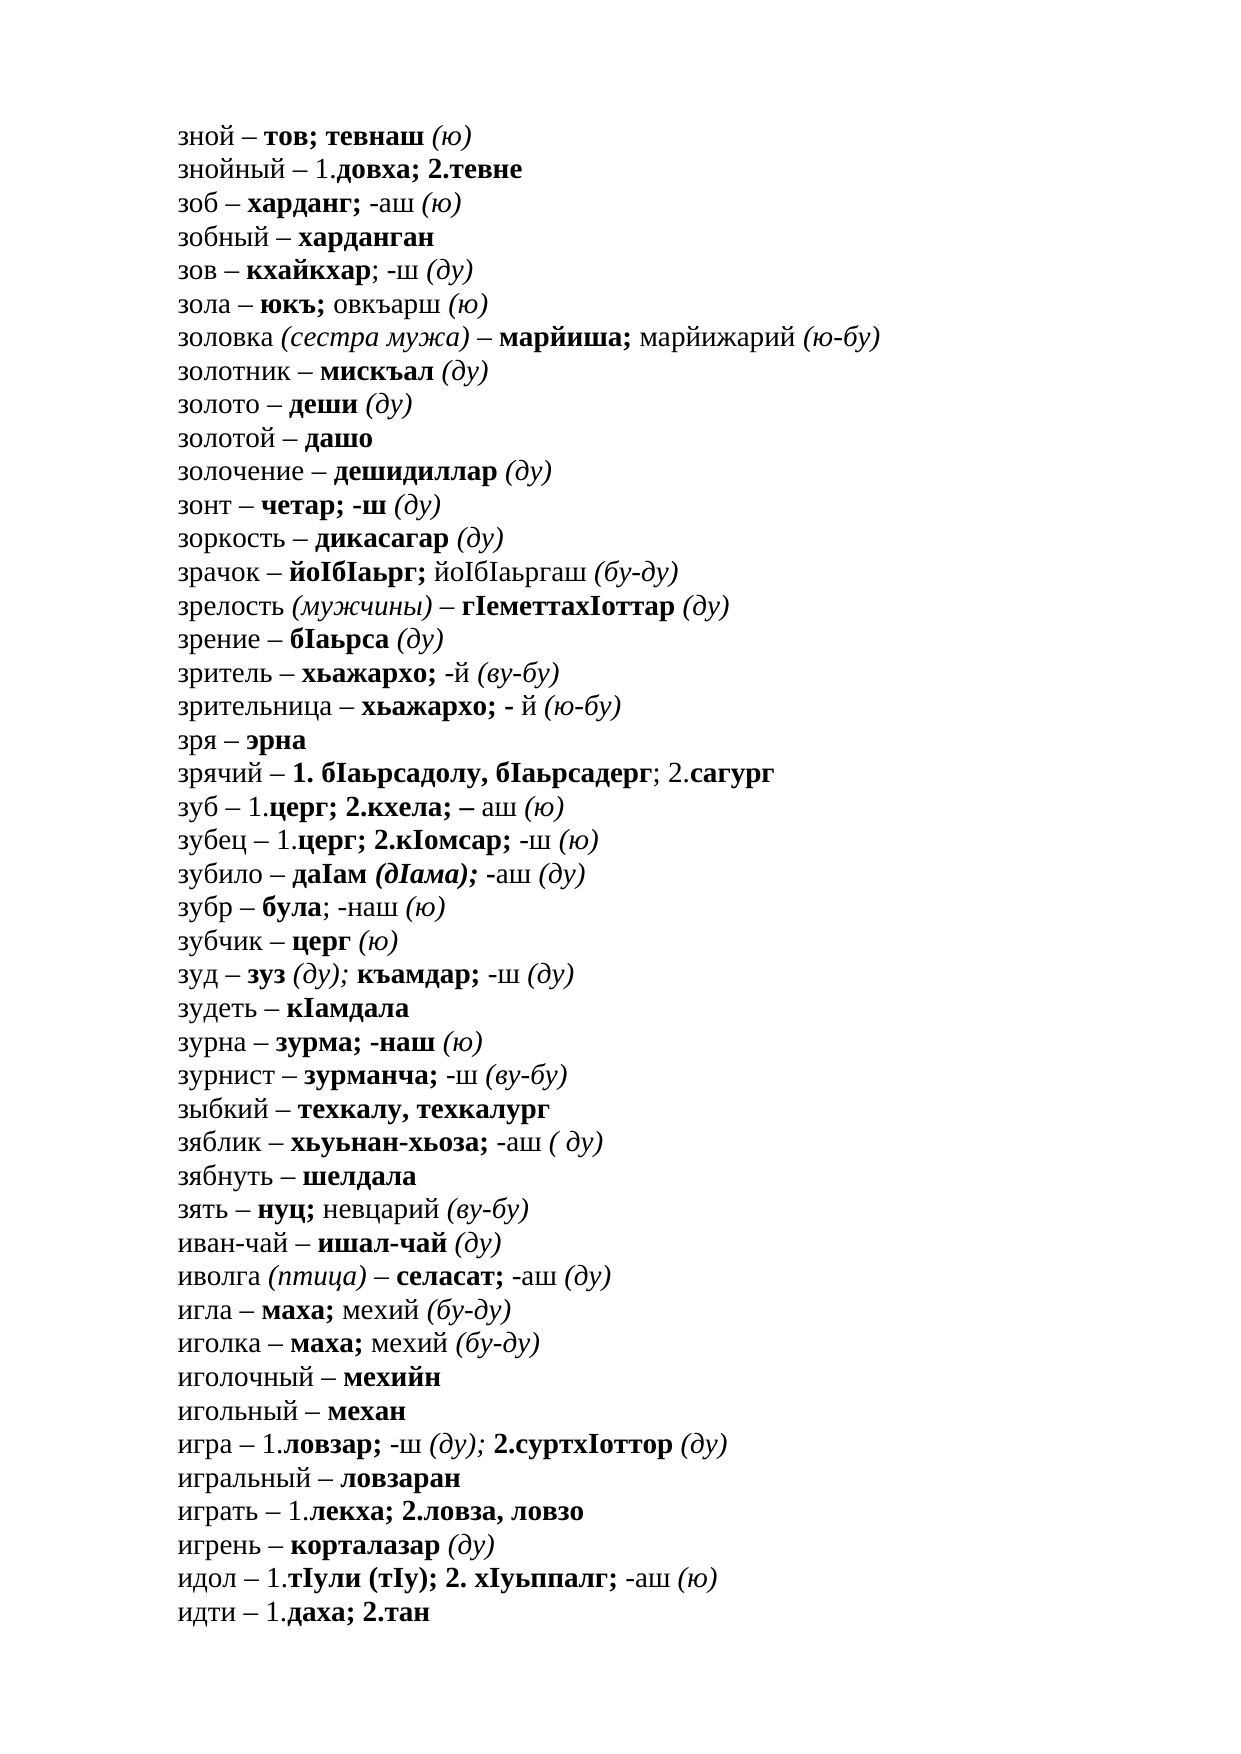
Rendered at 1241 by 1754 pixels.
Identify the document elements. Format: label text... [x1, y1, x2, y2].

text зуд – зуз (ду); къамдар; -ш (ду) [177, 957, 1152, 990]
text зря – эрна [177, 722, 1152, 755]
text зурнист – зурманча; -ш (ву-бу) [177, 1057, 1152, 1091]
text зубчик – церг (ю) [177, 923, 1152, 957]
text иголочный – мехийн [177, 1359, 1152, 1393]
text знойный – 1.довха; 2.тевне [177, 152, 1152, 185]
text зрелость (мужчины) – гӀеметтахӀоттар (ду) [177, 588, 1152, 621]
text зов – кхайкхар; -ш (ду) [177, 252, 1152, 286]
text зубило – даӀам (дӀама); -аш (ду) [177, 856, 1152, 889]
text зубец – 1.церг; 2.кӀомсар; -ш (ю) [177, 822, 1152, 856]
text зудеть – кӀамдала [177, 990, 1152, 1024]
text зной – тов; тевнаш (ю) [177, 118, 1152, 152]
text золотой – дашо [177, 420, 1152, 453]
text зурна – зурма; -наш (ю) [177, 1024, 1152, 1057]
text игрень – корталазар (ду) [177, 1527, 1152, 1560]
text золотник – мискъал (ду) [177, 353, 1152, 386]
text игла – маха; мехий (бу-ду) [177, 1292, 1152, 1326]
text золото – деши (ду) [177, 386, 1152, 420]
text играть – 1.лекха; 2.ловза, ловзо [177, 1493, 1152, 1527]
text зрительница – хьажархо; - й (ю-бу) [177, 688, 1152, 722]
text иван-чай – ишал-чай (ду) [177, 1225, 1152, 1258]
text зоб – харданг; -аш (ю) [177, 185, 1152, 219]
text идти – 1.даха; 2.тан [177, 1594, 1152, 1627]
text золовка (сестра мужа) – марйиша; марйижарий (ю-бу) [177, 319, 1152, 353]
text зять – нуц; невцарий (ву-бу) [177, 1191, 1152, 1225]
text зоркость – дикасагар (ду) [177, 521, 1152, 554]
text игра – 1.ловзар; -ш (ду); 2.суртхӀоттор (ду) [177, 1426, 1152, 1460]
text зяблик – хьуьнан-хьоза; -аш ( ду) [177, 1124, 1152, 1158]
text зябнуть – шелдала [177, 1158, 1152, 1191]
text золочение – дешидиллар (ду) [177, 453, 1152, 487]
text игольный – механ [177, 1393, 1152, 1426]
text зыбкий – техкалу, техкалург [177, 1091, 1152, 1124]
text зрячий – 1. бӀаьрсадолу, бӀаьрсадерг; 2.сагург [177, 755, 1152, 789]
text иволга (птица) – селасат; -аш (ду) [177, 1258, 1152, 1292]
text идол – 1.тӀули (тӀу); 2. хӀуьппалг; -аш (ю) [177, 1560, 1152, 1594]
text зуб – 1.церг; 2.кхела; – аш (ю) [177, 789, 1152, 822]
text зубр – була; -наш (ю) [177, 889, 1152, 923]
text зрение – бӀаьрса (ду) [177, 621, 1152, 655]
text зонт – четар; -ш (ду) [177, 487, 1152, 521]
text зола – юкъ; овкъарш (ю) [177, 286, 1152, 319]
text иголка – маха; мехий (бу-ду) [177, 1326, 1152, 1359]
text зрачок – йоӀбӀаьрг; йоӀбӀаьргаш (бу-ду) [177, 554, 1152, 588]
text зритель – хьажархо; -й (ву-бу) [177, 655, 1152, 688]
text зобный – харданган [177, 219, 1152, 252]
text игральный – ловзаран [177, 1460, 1152, 1493]
